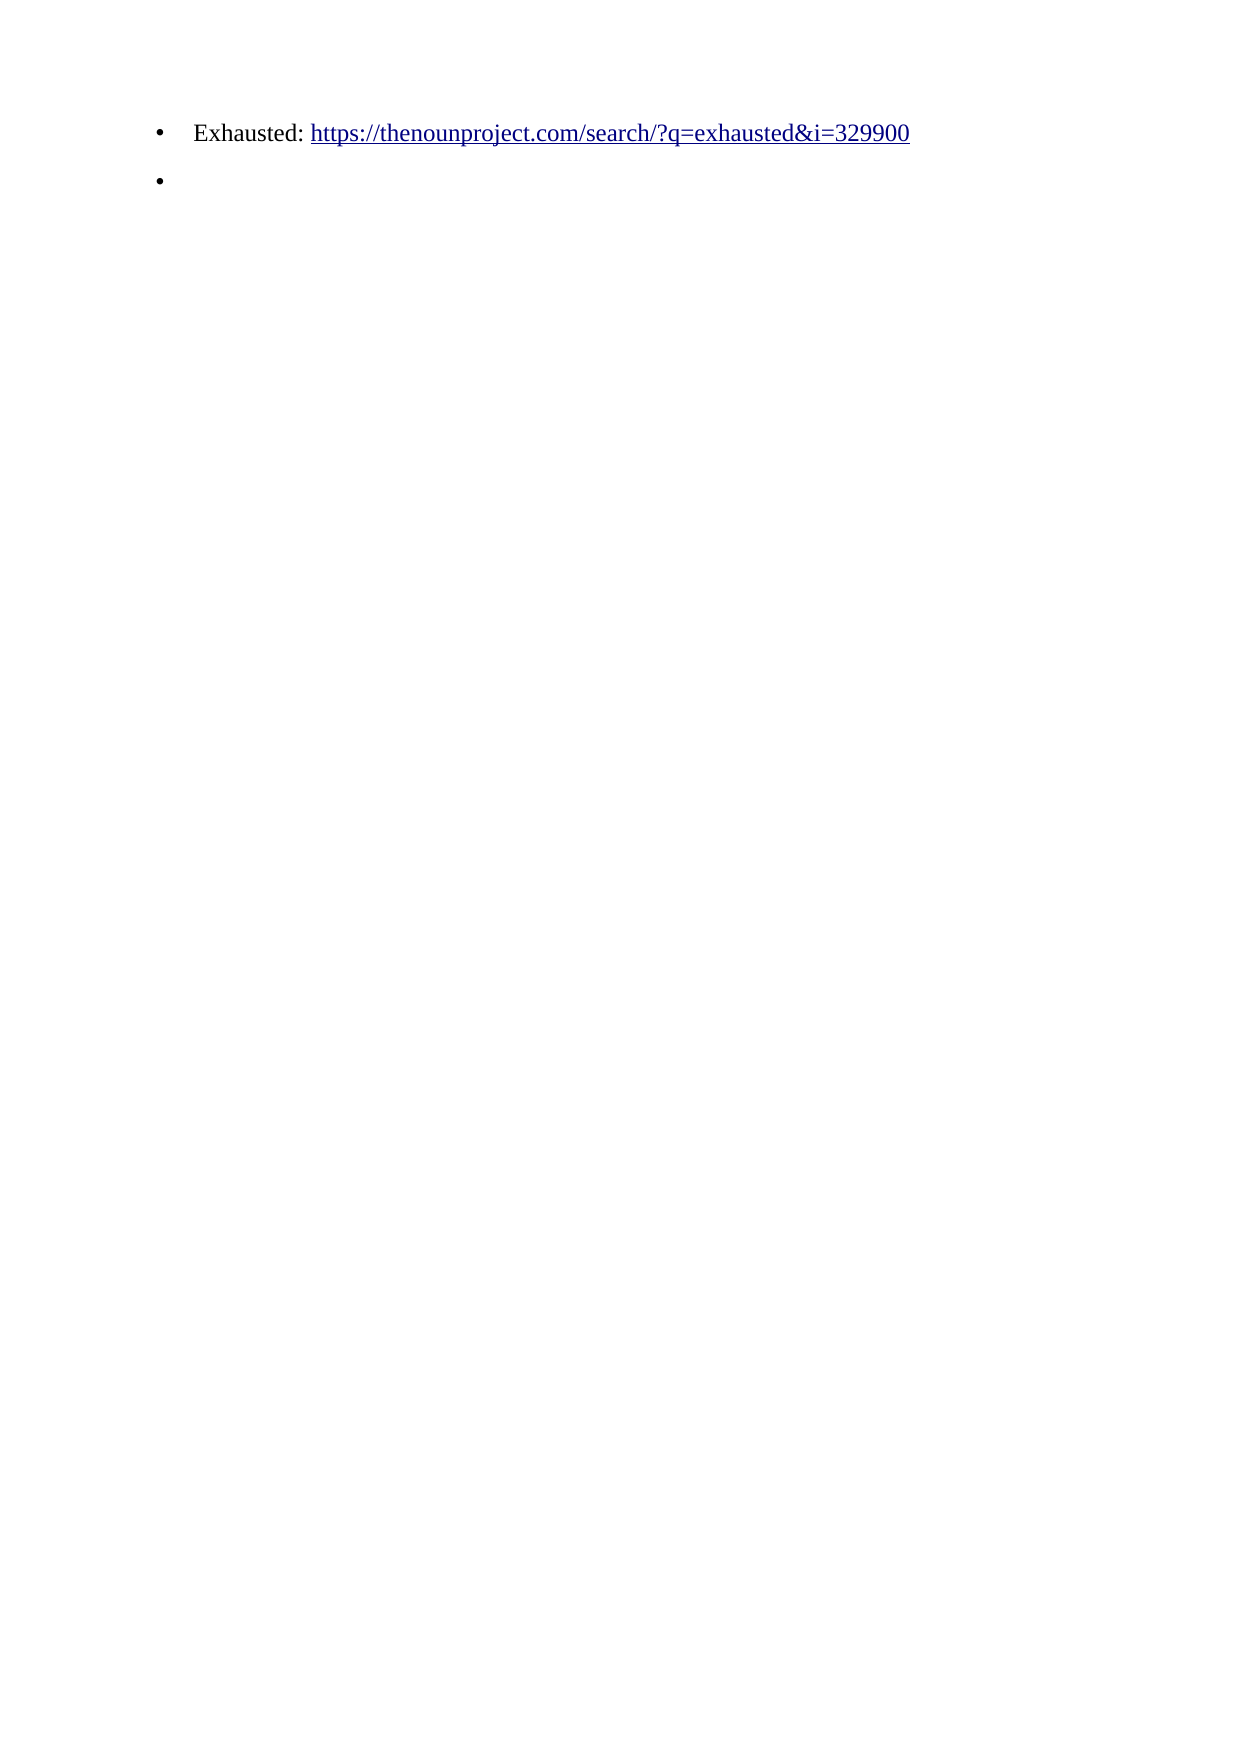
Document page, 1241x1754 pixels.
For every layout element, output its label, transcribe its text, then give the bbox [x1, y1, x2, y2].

list Exhausted: https://thenounproject.com/search/?q=exhausted&i=329900 [156, 118, 1122, 147]
